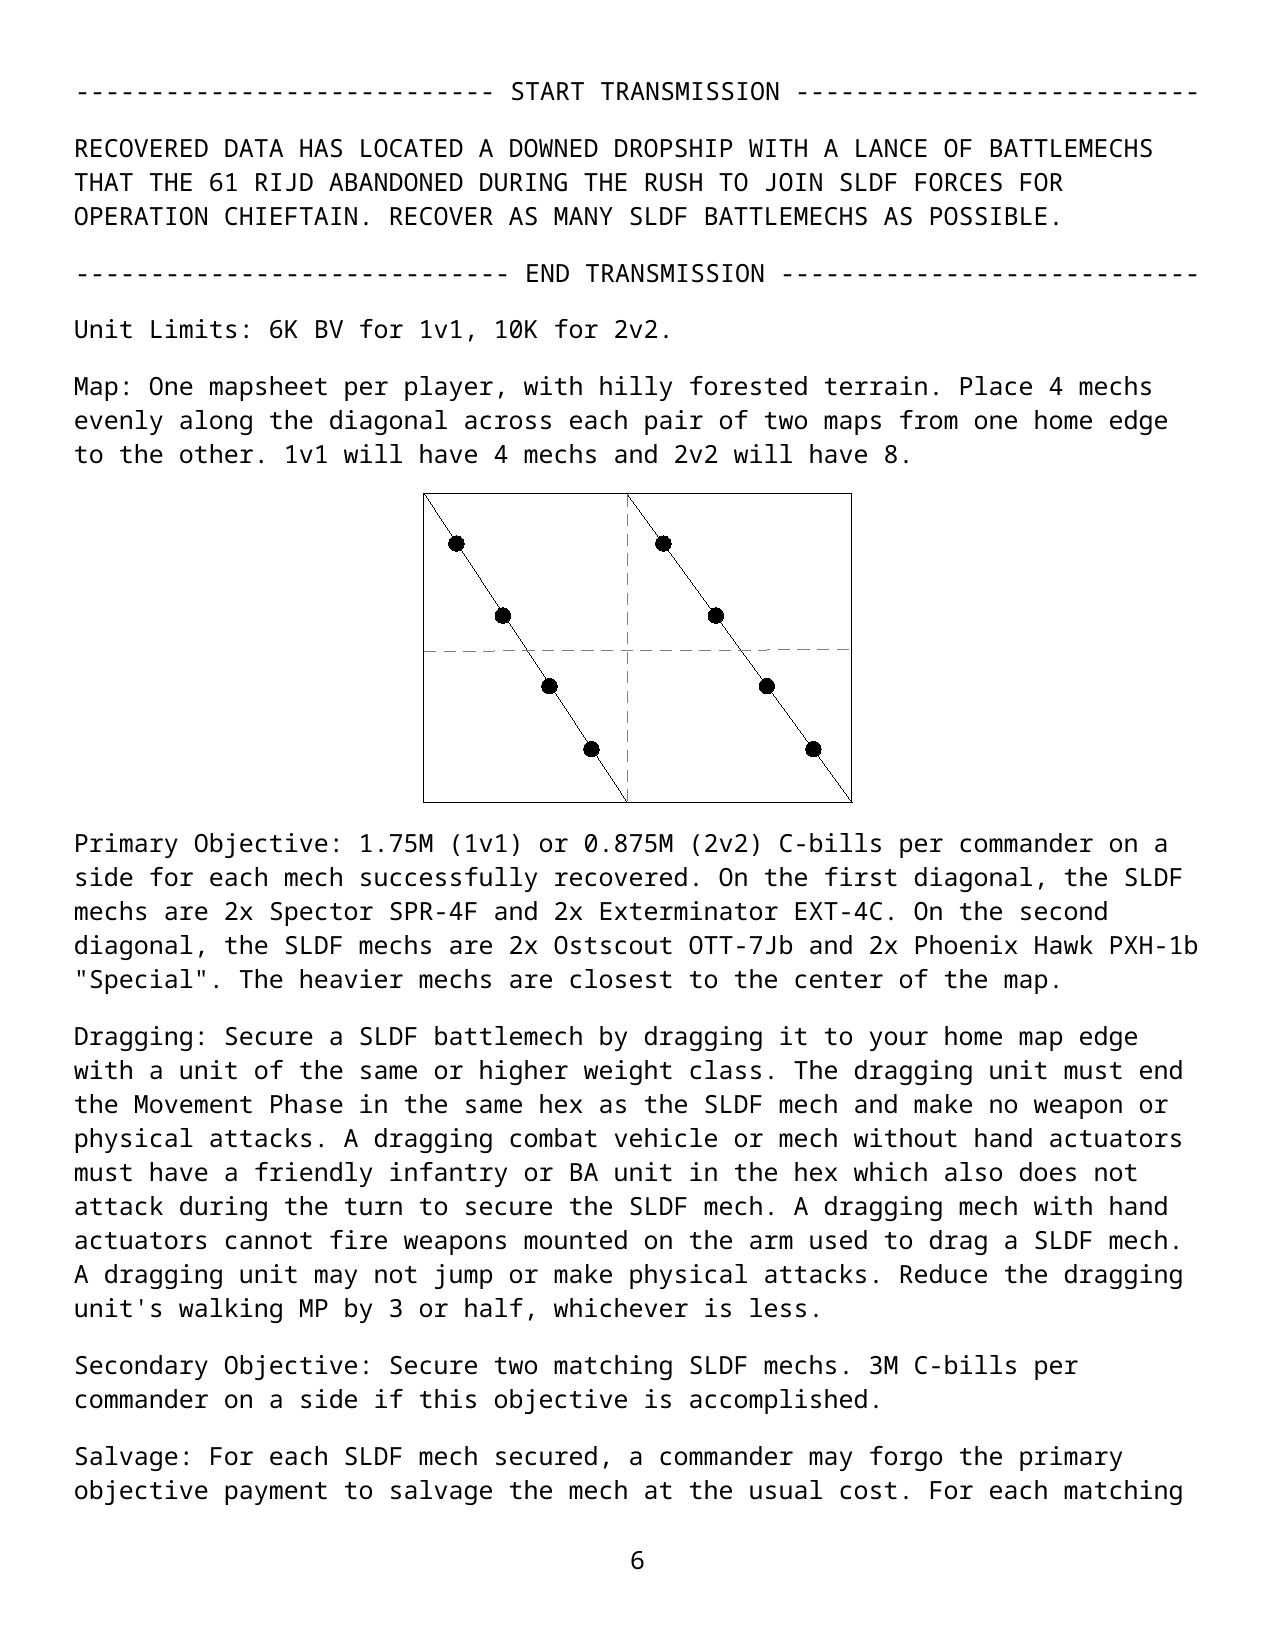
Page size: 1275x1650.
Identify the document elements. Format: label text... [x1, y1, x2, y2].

text Secondary Objective: Secure two matching SLDF mechs. 3M C-bills per commander on a side if this objective is accomplished. [73, 1347, 1201, 1416]
text Unit Limits: 6K BV for 1v1, 10K for 2v2. [73, 312, 1201, 346]
text ---------------------------- START TRANSMISSION --------------------------- [73, 73, 1201, 108]
text Primary Objective: 1.75M (1v1) or 0.875M (2v2) C-bills per commander on a side for each mech successfully recovered. On the first diagonal, the SLDF mechs are 2x Spector SPR-4F and 2x Exterminator EXT-4C. On the second diagonal, the SLDF mechs are 2x Ostscout OTT-7Jb and 2x Phoenix Hawk PXH-1b "Special". The heavier mechs are closest to the center of the map. [73, 825, 1201, 996]
text Map: One mapsheet per player, with hilly forested terrain. Place 4 mechs evenly along the diagonal across each pair of two maps from one home edge to the other. 1v1 will have 4 mechs and 2v2 will have 8. [73, 369, 1201, 471]
text Dragging: Secure a SLDF battlemech by dragging it to your home map edge with a unit of the same or higher weight class. The dragging unit must end the Movement Phase in the same hex as the SLDF mech and make no weapon or physical attacks. A dragging combat vehicle or mech without hand actuators must have a friendly infantry or BA unit in the hex which also does not attack during the turn to secure the SLDF mech. A dragging mech with hand actuators cannot fire weapons mounted on the arm used to drag a SLDF mech. A dragging unit may not jump or make physical attacks. Reduce the dragging unit's walking MP by 3 or half, whichever is less. [73, 1018, 1201, 1325]
text RECOVERED DATA HAS LOCATED A DOWNED DROPSHIP WITH A LANCE OF BATTLEMECHS THAT THE 61 RIJD ABANDONED DURING THE RUSH TO JOIN SLDF FORCES FOR OPERATION CHIEFTAIN. RECOVER AS MANY SLDF BATTLEMECHS AS POSSIBLE. [73, 108, 1201, 232]
text ----------------------------- END TRANSMISSION ---------------------------- [73, 232, 1201, 289]
text Salvage: For each SLDF mech secured, a commander may forgo the primary objective payment to salvage the mech at the usual cost. For each matching [73, 1438, 1201, 1506]
